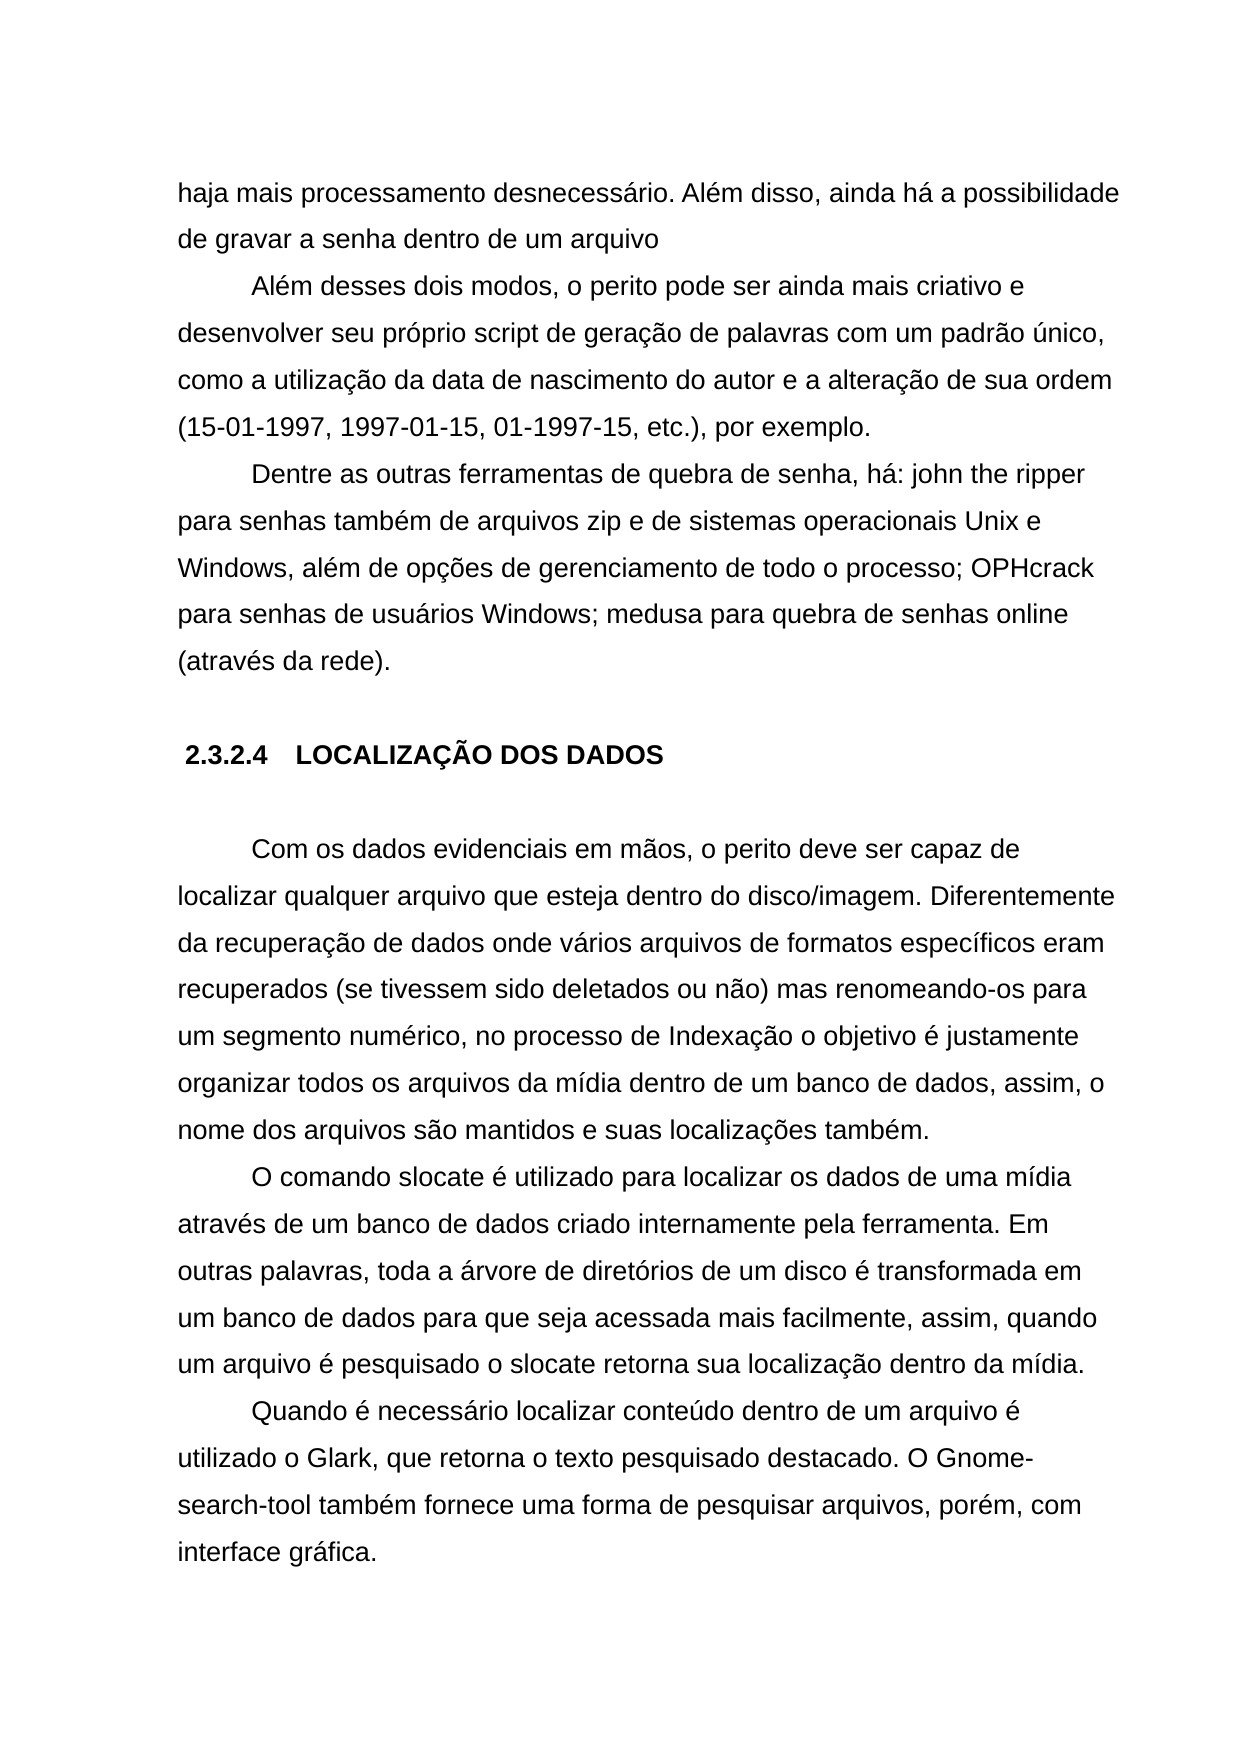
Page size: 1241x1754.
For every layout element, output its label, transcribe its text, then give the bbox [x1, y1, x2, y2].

text Além desses dois modos, o perito pode ser ainda mais criativo e desenvolver seu próprio script de geração de palavras com um padrão único, como a utilização da data de nascimento do autor e a alteração de sua ordem (15-01-1997, 1997-01-15, 01-1997-15, etc.), por exemplo. [177, 270, 1122, 442]
list LOCALIZAÇÃO DOS DADOS [177, 739, 1122, 770]
text Dentre as outras ferramentas de quebra de senha, há: john the ripper para senhas também de arquivos zip e de sistemas operacionais Unix e Windows, além de opções de gerenciamento de todo o processo; OPHcrack para senhas de usuários Windows; medusa para quebra de senhas online (através da rede). [177, 458, 1122, 677]
text Com os dados evidenciais em mãos, o perito deve ser capaz de localizar qualquer arquivo que esteja dentro do disco/imagem. Diferentemente da recuperação de dados onde vários arquivos de formatos específicos eram recuperados (se tivessem sido deletados ou não) mas renomeando-os para um segmento numérico, no processo de Indexação o objetivo é justamente organizar todos os arquivos da mídia dentro de um banco de dados, assim, o nome dos arquivos são mantidos e suas localizações também. [177, 833, 1122, 1145]
text Quando é necessário localizar conteúdo dentro de um arquivo é utilizado o Glark, que retorna o texto pesquisado destacado. O Gnome-search-tool também fornece uma forma de pesquisar arquivos, porém, com interface gráfica. [177, 1395, 1122, 1567]
text haja mais processamento desnecessário. Além disso, ainda há a possibilidade de gravar a senha dentro de um arquivo [177, 177, 1122, 255]
text O comando slocate é utilizado para localizar os dados de uma mídia através de um banco de dados criado internamente pela ferramenta. Em outras palavras, toda a árvore de diretórios de um disco é transformada em um banco de dados para que seja acessada mais facilmente, assim, quando um arquivo é pesquisado o slocate retorna sua localização dentro da mídia. [177, 1161, 1122, 1380]
